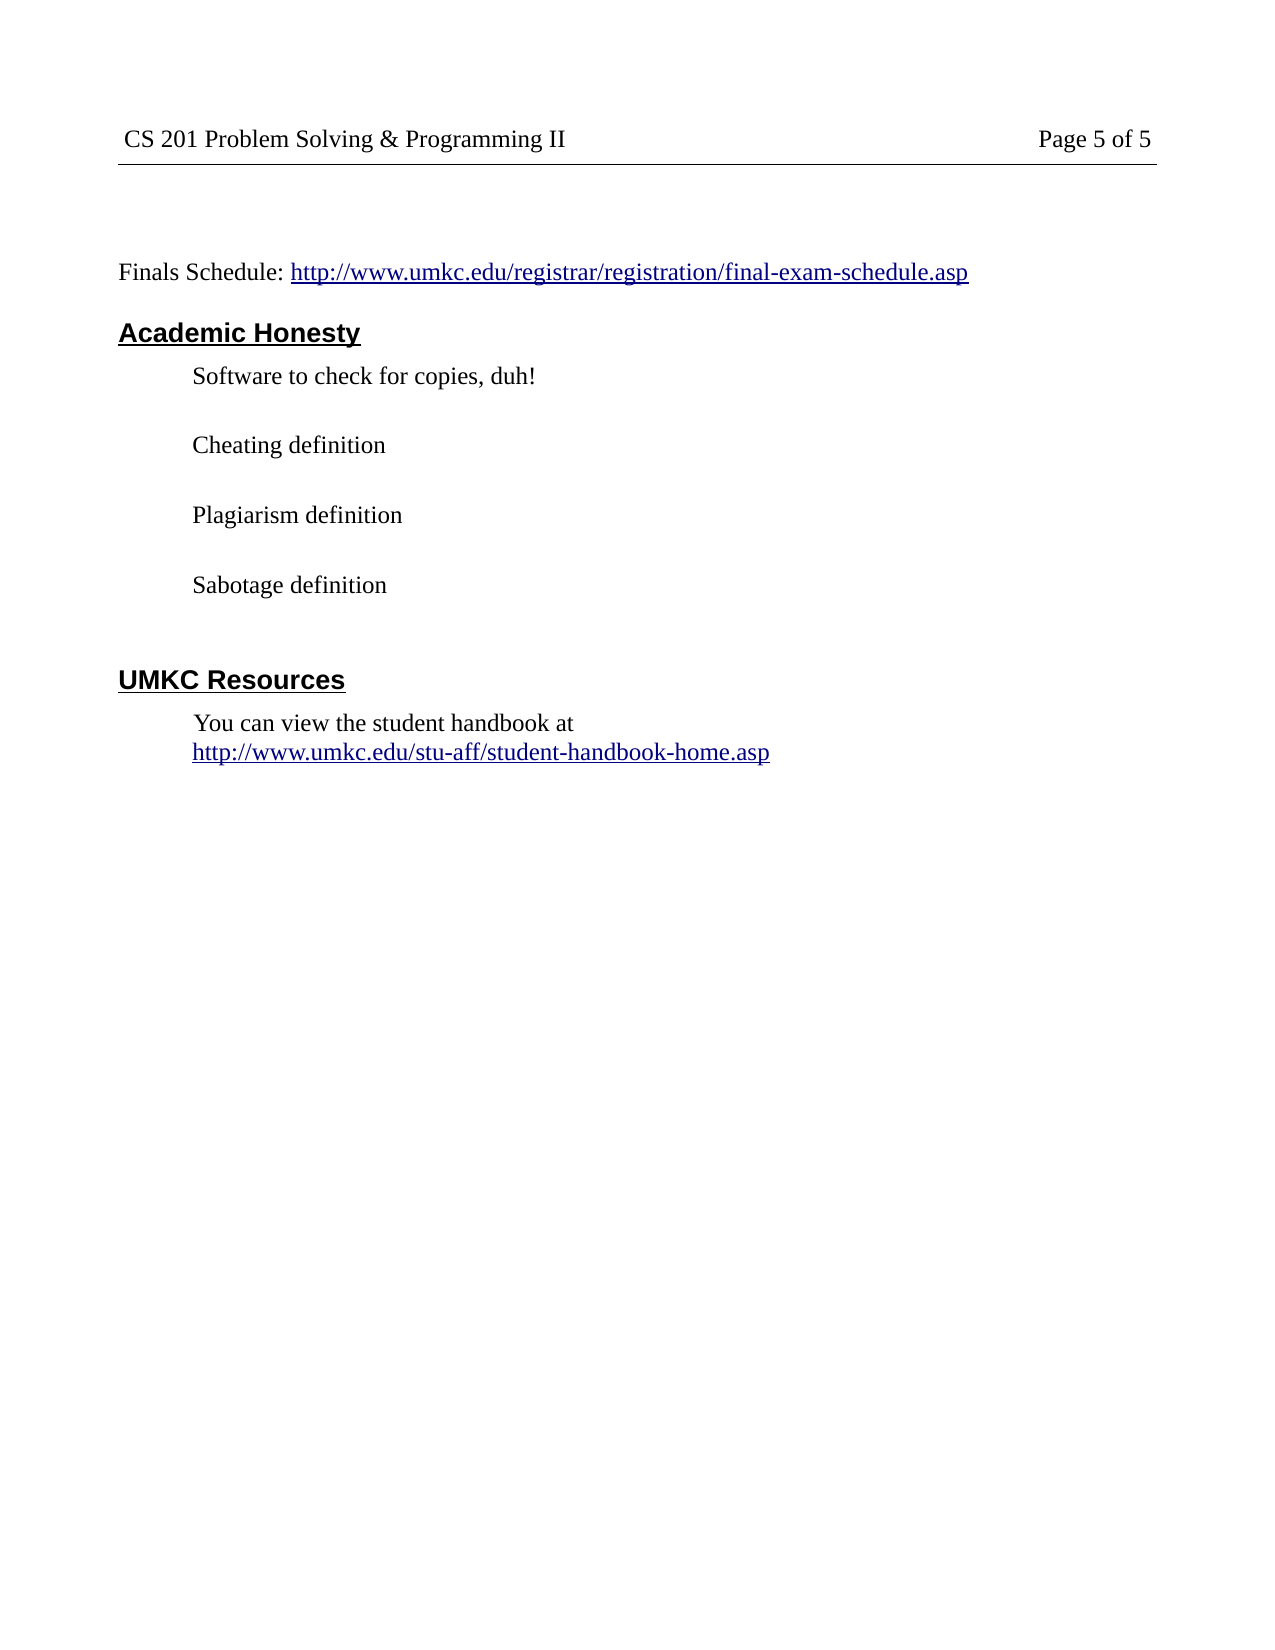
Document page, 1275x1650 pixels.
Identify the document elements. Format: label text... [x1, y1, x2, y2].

text Cheating definition [118, 431, 1157, 459]
subtitle Academic Honesty [118, 317, 1157, 348]
text Software to check for copies, duh! [118, 361, 1157, 390]
text Finals Schedule: http://www.umkc.edu/registrar/registration/final-exam-schedule.asp [118, 257, 1157, 286]
text Plagiarism definition [118, 500, 1157, 529]
text Sabotage definition [118, 570, 1157, 598]
text You can view the student handbook at http://www.umkc.edu/stu-aff/student-handbook-home.asp [118, 708, 1157, 766]
subtitle UMKC Resources [118, 664, 1157, 696]
